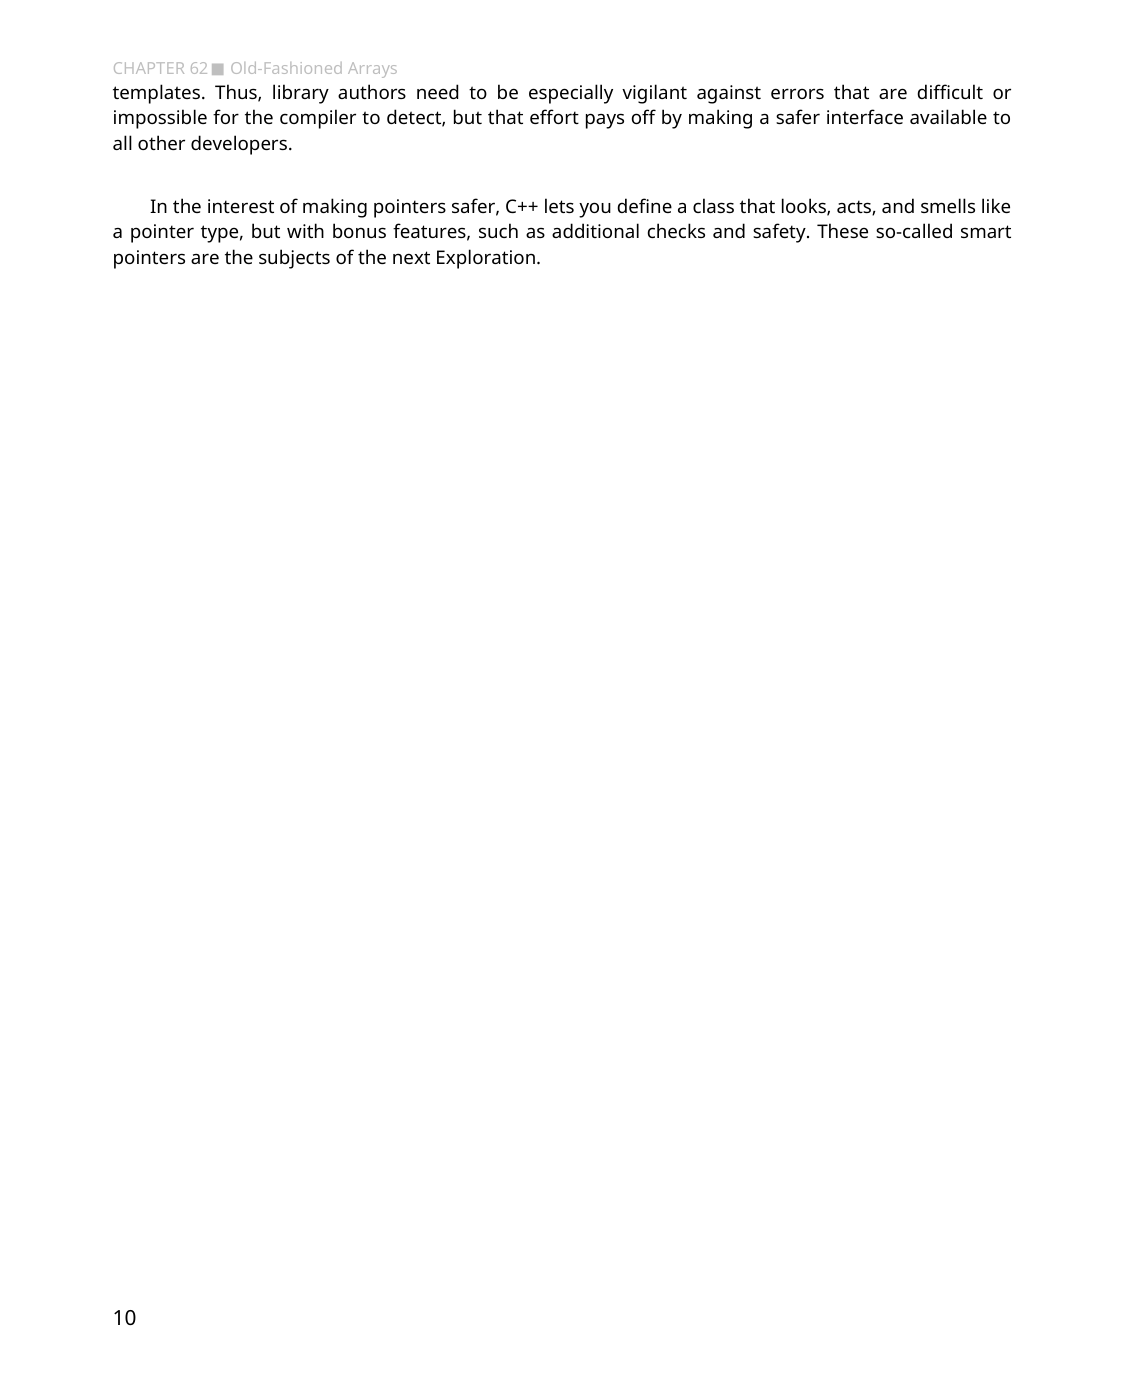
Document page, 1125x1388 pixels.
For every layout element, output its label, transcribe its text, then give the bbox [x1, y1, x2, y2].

text In the interest of making pointers safer, C++ lets you define a class that looks, acts, and smells like a pointer type, but with bonus features, such as additional checks and safety. These so-called smart pointers are the subjects of the next Exploration. [112, 193, 1012, 269]
text templates. Thus, library authors need to be especially vigilant against errors that are difficult or impossible for the compiler to detect, but that effort pays off by making a safer interface available to all other developers. [112, 79, 1012, 156]
